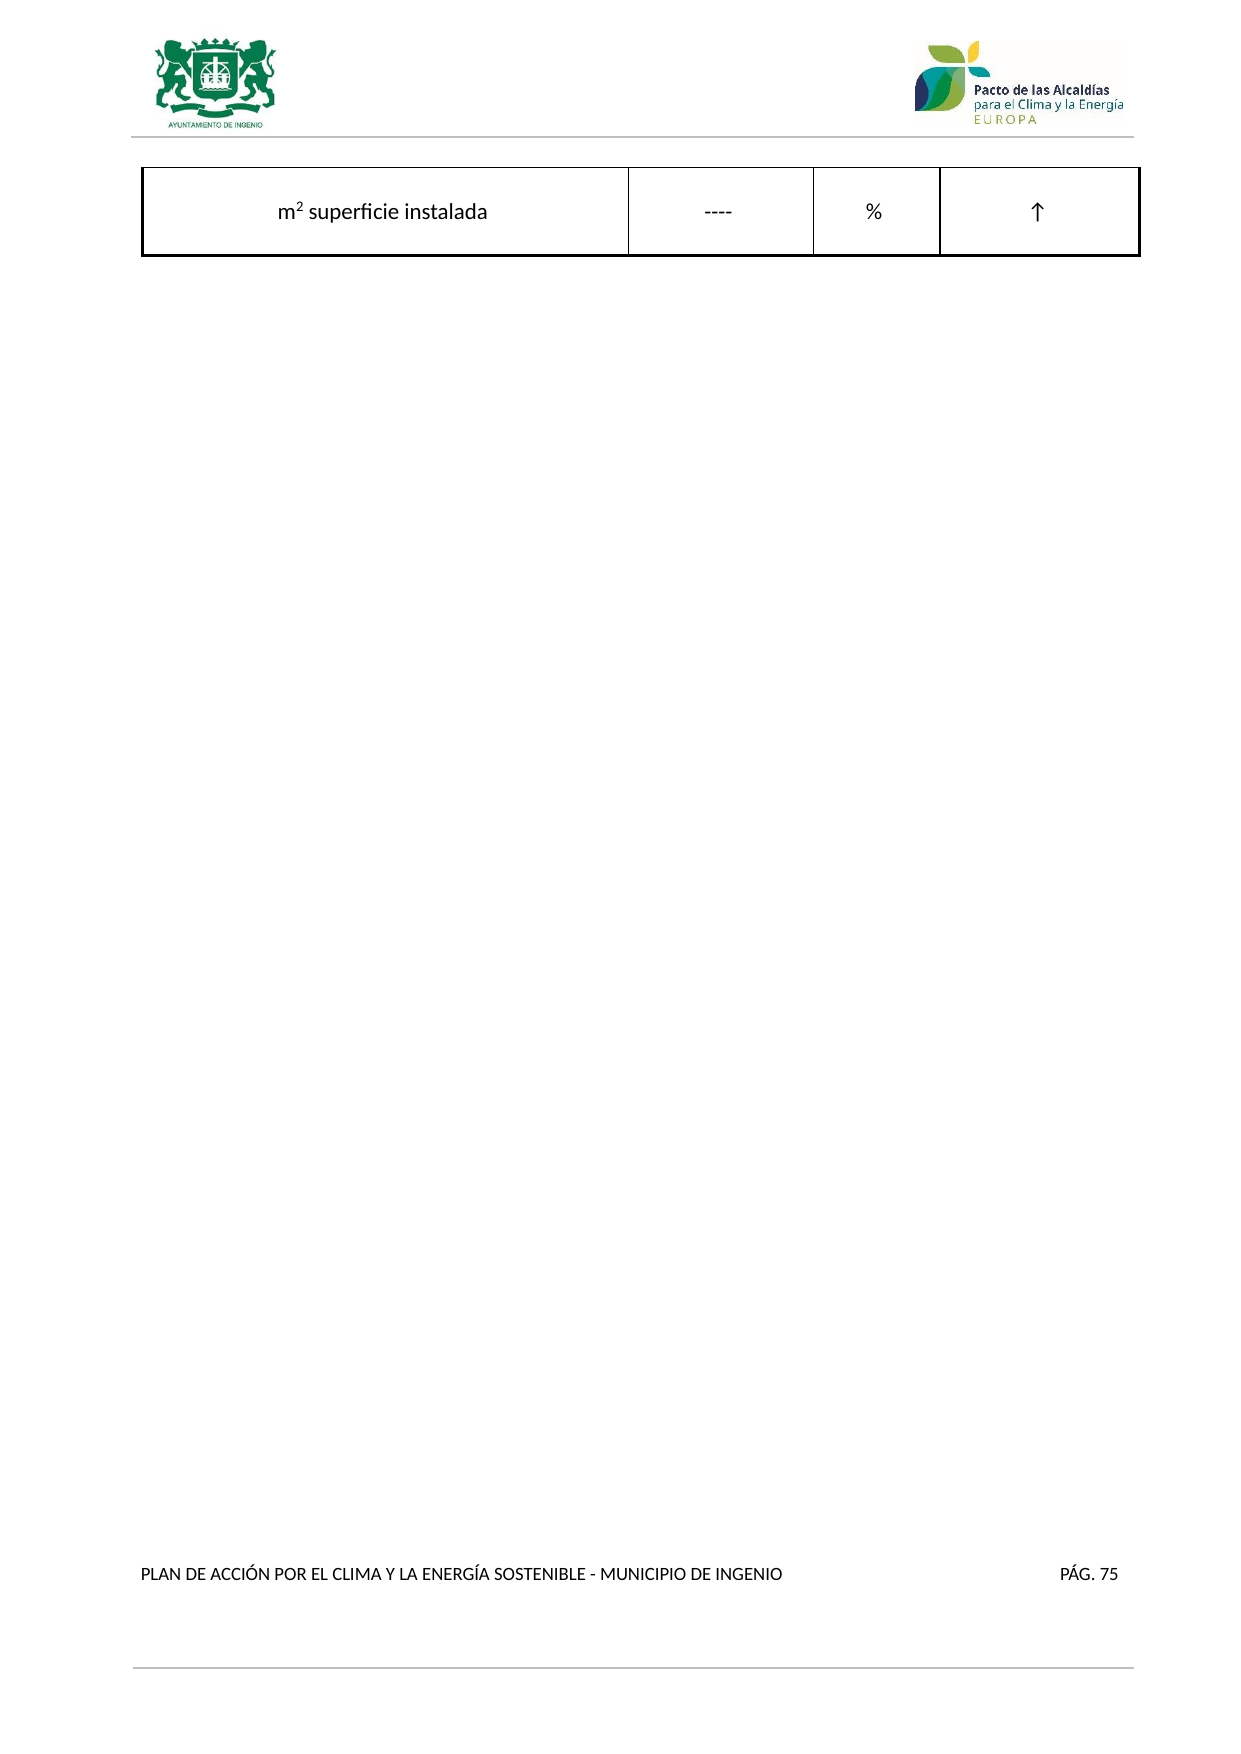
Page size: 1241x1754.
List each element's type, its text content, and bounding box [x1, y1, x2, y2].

table_cell ↑ [941, 168, 1138, 254]
table_cell m2 superficie instalada [144, 168, 628, 254]
table_cell % [814, 168, 939, 254]
table_cell ---- [629, 168, 813, 254]
